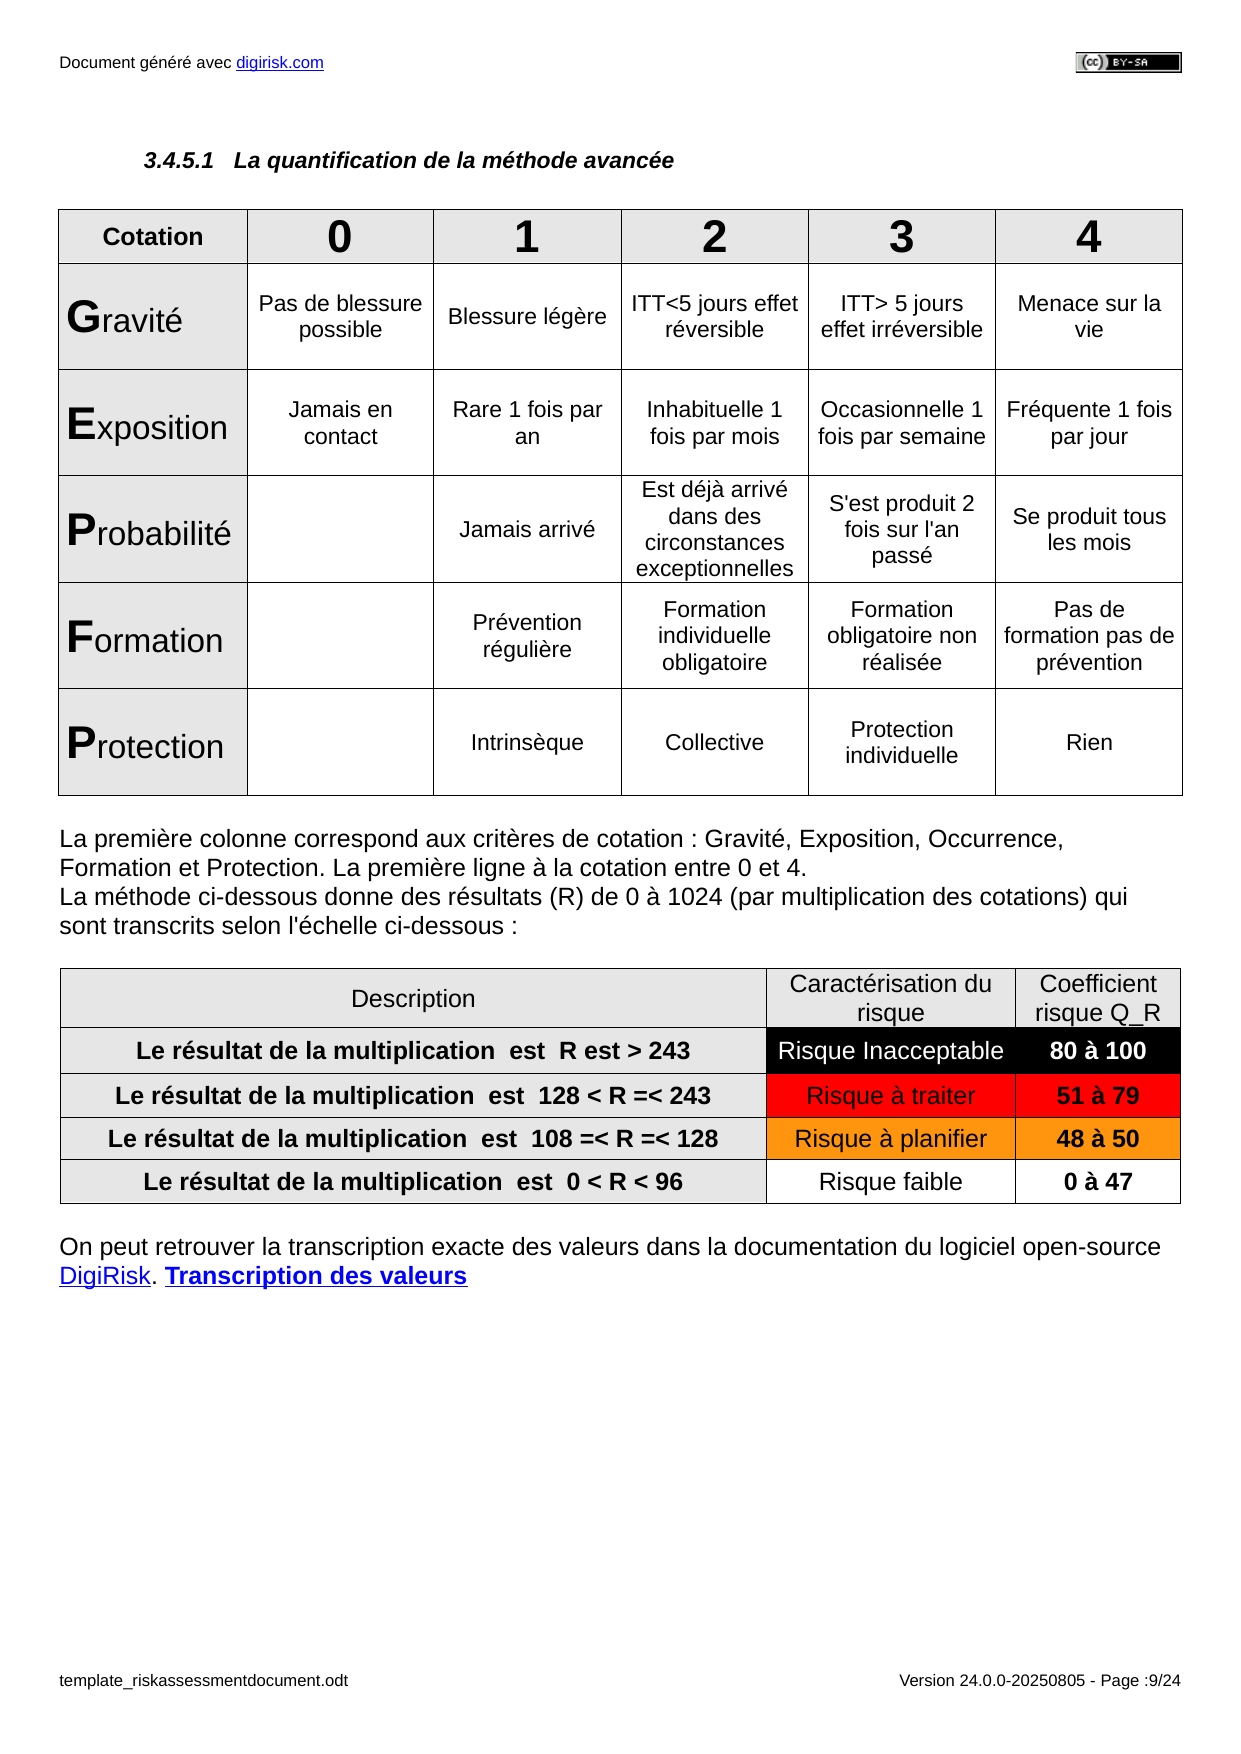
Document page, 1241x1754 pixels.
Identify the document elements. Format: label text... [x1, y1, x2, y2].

table_cell Inhabituelle 1 fois par mois [622, 370, 808, 475]
table_cell Jamais en contact [248, 370, 433, 475]
table_cell Formation [59, 583, 247, 688]
text La première colonne correspond aux critères de cotation : Gravité, Exposition, Occurrence, Formation et Protection. La première ligne à la cotation entre 0 et 4. [59, 824, 1181, 882]
table_cell Fréquente 1 fois par jour [996, 370, 1182, 475]
table_header 3 [809, 210, 995, 262]
table_cell 51 à 79 [1016, 1074, 1180, 1117]
table_header 4 [996, 210, 1182, 262]
table_cell Le résultat de la multiplication est 128 < R =< 243 [61, 1074, 766, 1117]
table_cell Est déjà arrivé dans des circonstances exceptionnelles [622, 476, 808, 582]
table_cell Jamais arrivé [434, 476, 621, 582]
table_cell Blessure légère [434, 264, 621, 369]
table_header Description [61, 969, 766, 1027]
table_cell Risque à planifier [767, 1118, 1015, 1159]
table_cell Protection [59, 689, 247, 795]
table_header Coefficient risque Q_R [1016, 969, 1180, 1027]
table_cell Risque à traiter [767, 1074, 1015, 1117]
table_cell ITT<5 jours effet réversible [622, 264, 808, 369]
table_cell 80 à 100 [1016, 1028, 1180, 1073]
text On peut retrouver la transcription exacte des valeurs dans la documentation du logiciel open-source DigiRisk. Transcription des valeurs [59, 1232, 1181, 1290]
table_cell Formation obligatoire non réalisée [809, 583, 995, 688]
picture [1075, 52, 1182, 73]
table_cell Intrinsèque [434, 689, 621, 795]
table_cell Le résultat de la multiplication est 108 =< R =< 128 [61, 1118, 766, 1159]
table_cell Menace sur la vie [996, 264, 1182, 369]
table_header 0 [248, 210, 433, 262]
table_cell Se produit tous les mois [996, 476, 1182, 582]
table_cell S'est produit 2 fois sur l'an passé [809, 476, 995, 582]
table_header 1 [434, 210, 621, 262]
subtitle La quantification de la méthode avancée [144, 147, 1181, 174]
table_cell [248, 583, 433, 688]
table_header 2 [622, 210, 808, 262]
table_cell 48 à 50 [1016, 1118, 1180, 1159]
table_cell Formation individuelle obligatoire [622, 583, 808, 688]
table_cell Rare 1 fois par an [434, 370, 621, 475]
table_cell Le résultat de la multiplication est 0 < R < 96 [61, 1160, 766, 1202]
table_cell Pas de blessure possible [248, 264, 433, 369]
table_cell Risque faible [767, 1160, 1015, 1202]
table_cell Pas de formation pas de prévention [996, 583, 1182, 688]
table_header Caractérisation du risque [767, 969, 1015, 1027]
table_cell [248, 476, 433, 582]
table_cell Gravité [59, 264, 247, 369]
table_cell 0 à 47 [1016, 1160, 1180, 1202]
table_cell Le résultat de la multiplication est R est > 243 [61, 1028, 766, 1073]
table_cell Rien [996, 689, 1182, 795]
table_cell Collective [622, 689, 808, 795]
table_cell Protection individuelle [809, 689, 995, 795]
text La méthode ci-dessous donne des résultats (R) de 0 à 1024 (par multiplication des cotations) qui sont transcrits selon l'échelle ci-dessous : [59, 882, 1181, 939]
table_cell Occasionnelle 1 fois par semaine [809, 370, 995, 475]
table_cell ITT> 5 jours effet irréversible [809, 264, 995, 369]
table_cell Prévention régulière [434, 583, 621, 688]
table_cell Probabilité [59, 476, 247, 582]
table_cell [248, 689, 433, 795]
table_header Cotation [59, 210, 247, 262]
table_cell Exposition [59, 370, 247, 475]
table_cell Risque Inacceptable [767, 1028, 1015, 1073]
